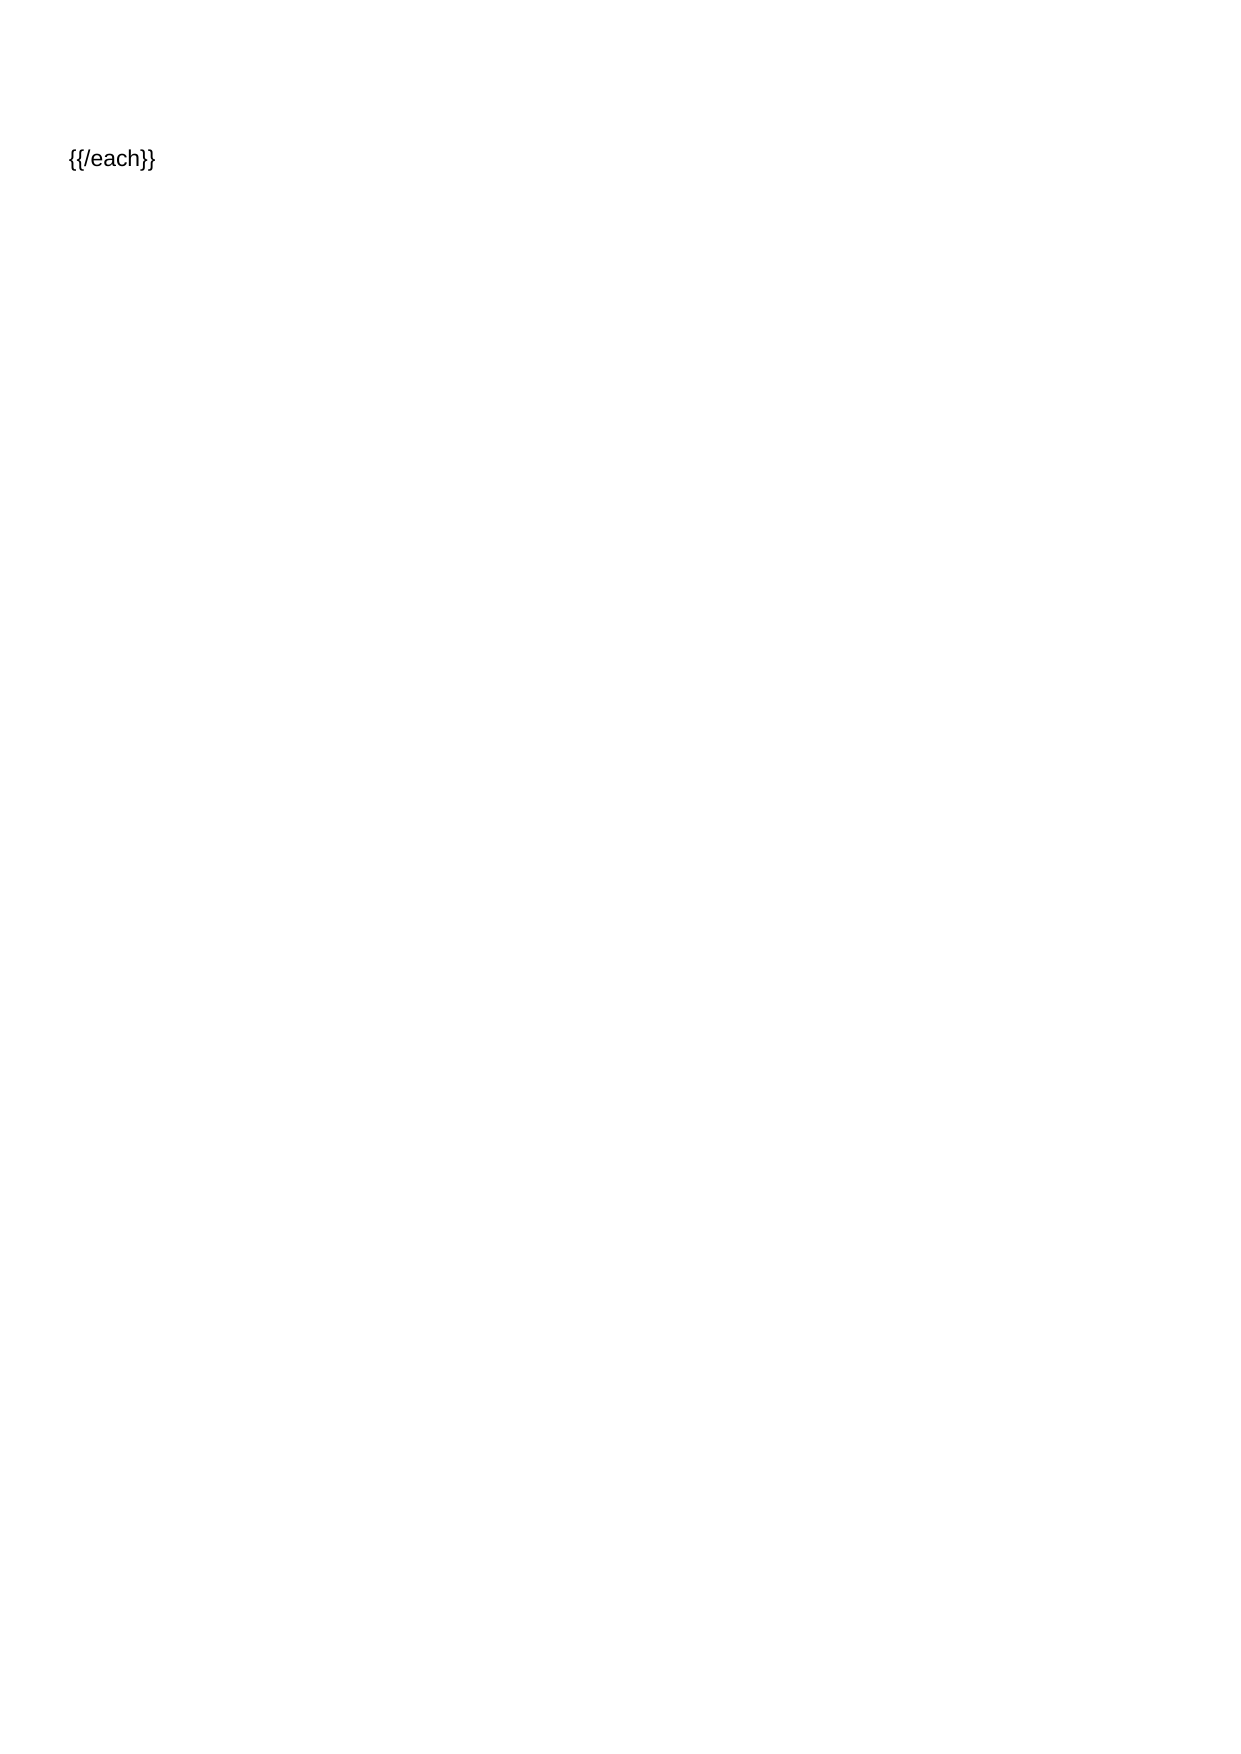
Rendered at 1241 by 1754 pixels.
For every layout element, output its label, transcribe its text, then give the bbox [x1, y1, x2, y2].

text {{/each}} [69, 144, 1175, 171]
